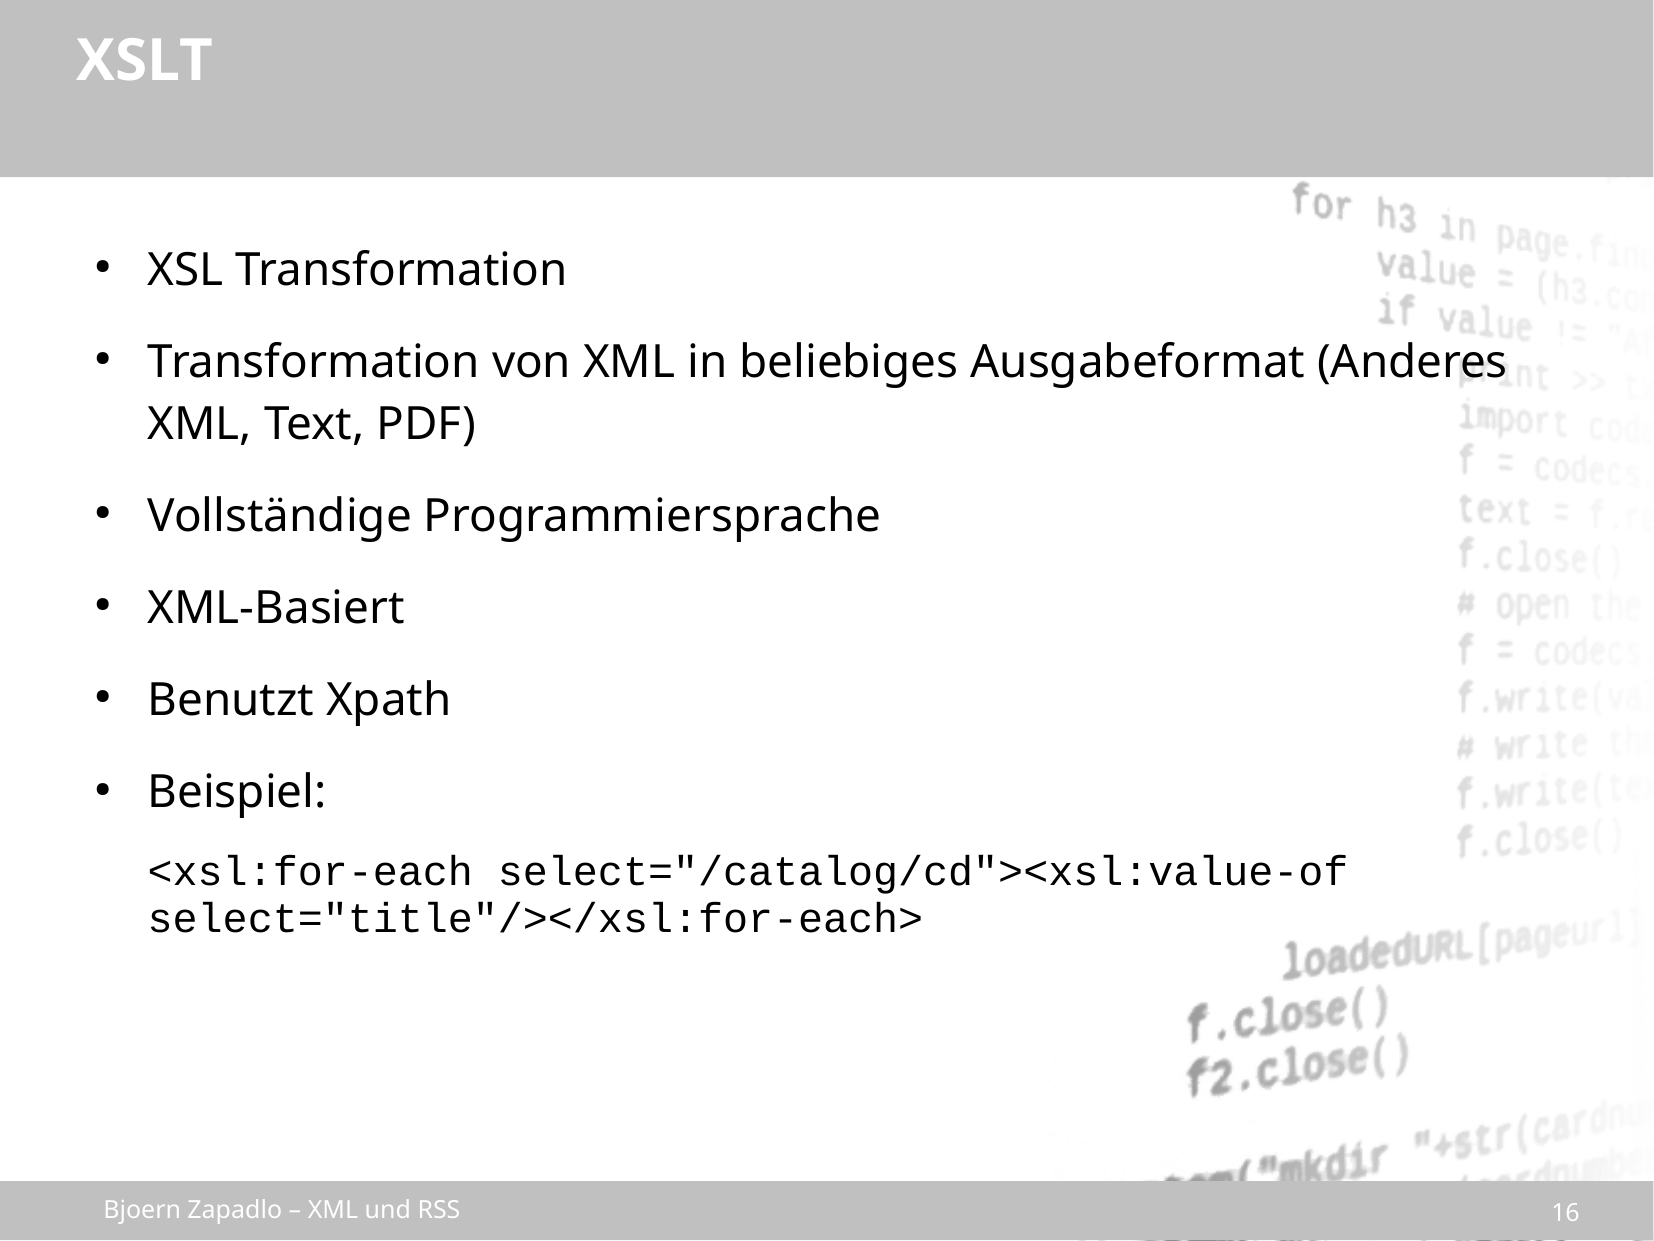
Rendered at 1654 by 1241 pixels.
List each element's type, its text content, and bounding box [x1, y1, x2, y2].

picture [0, 178, 1654, 1181]
title XSLT [76, 17, 1565, 178]
list XSL Transformation Transformation von XML in beliebiges Ausgabeformat (Anderes XML, Text, PDF) Vollständige Programmiersprache XML-Basiert Benutzt Xpath Beispiel: <xsl:for-each select="/catalog/cd"><xsl:value-of select="title"/></xsl:for-each> [76, 236, 1566, 1041]
